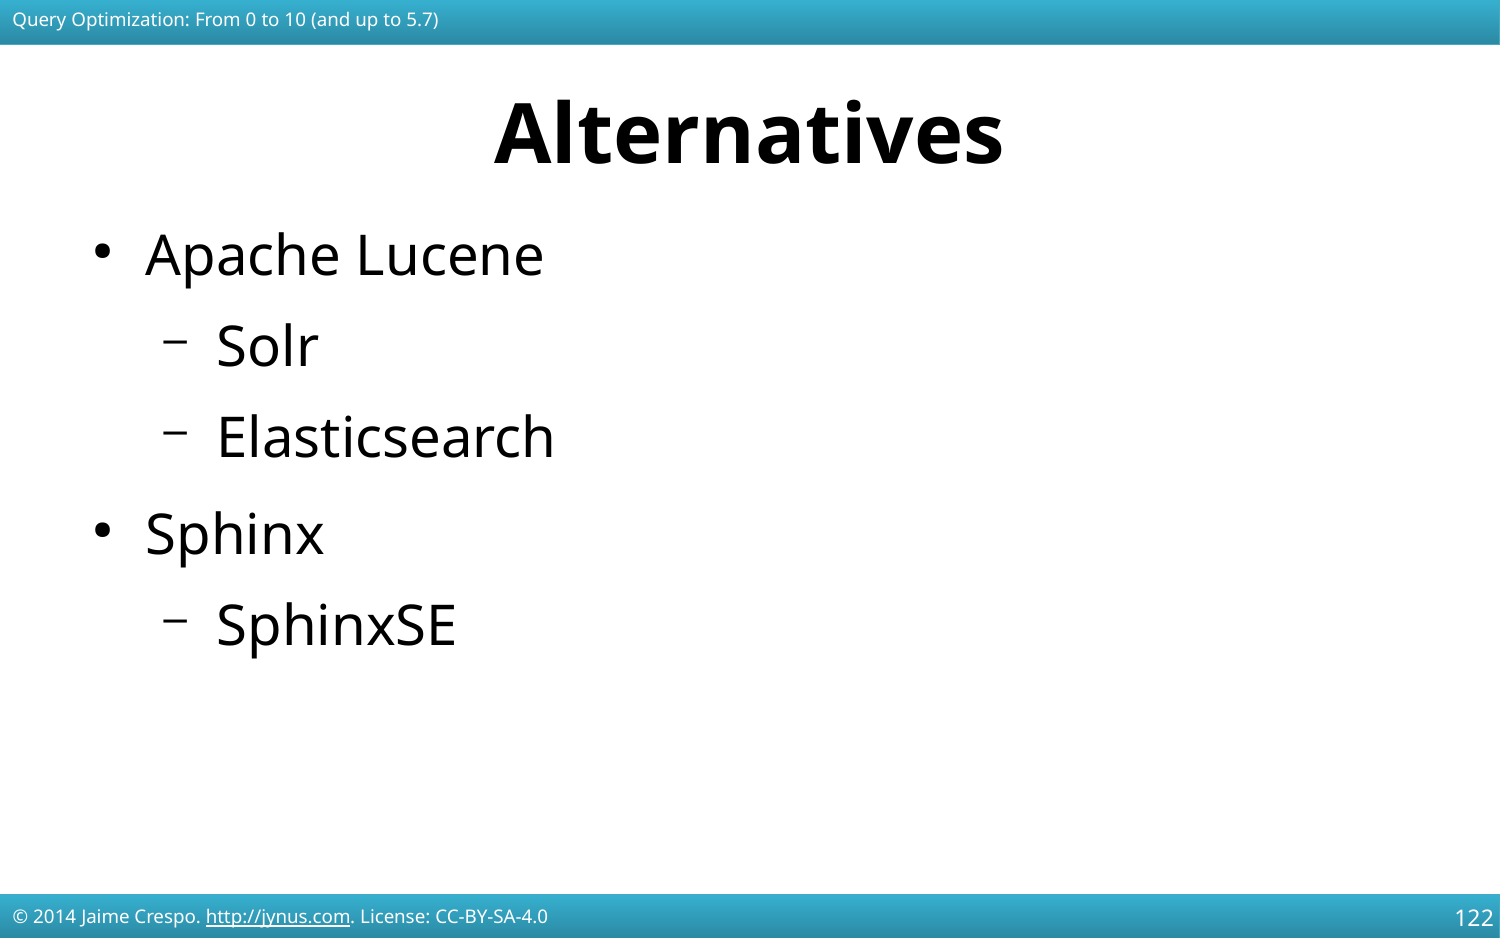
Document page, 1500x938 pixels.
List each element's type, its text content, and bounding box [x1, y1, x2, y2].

title Alternatives [75, 41, 1425, 218]
slide_number [1389, 896, 1490, 935]
list Apache Lucene Solr Elasticsearch Sphinx SphinxSE [75, 218, 1425, 876]
